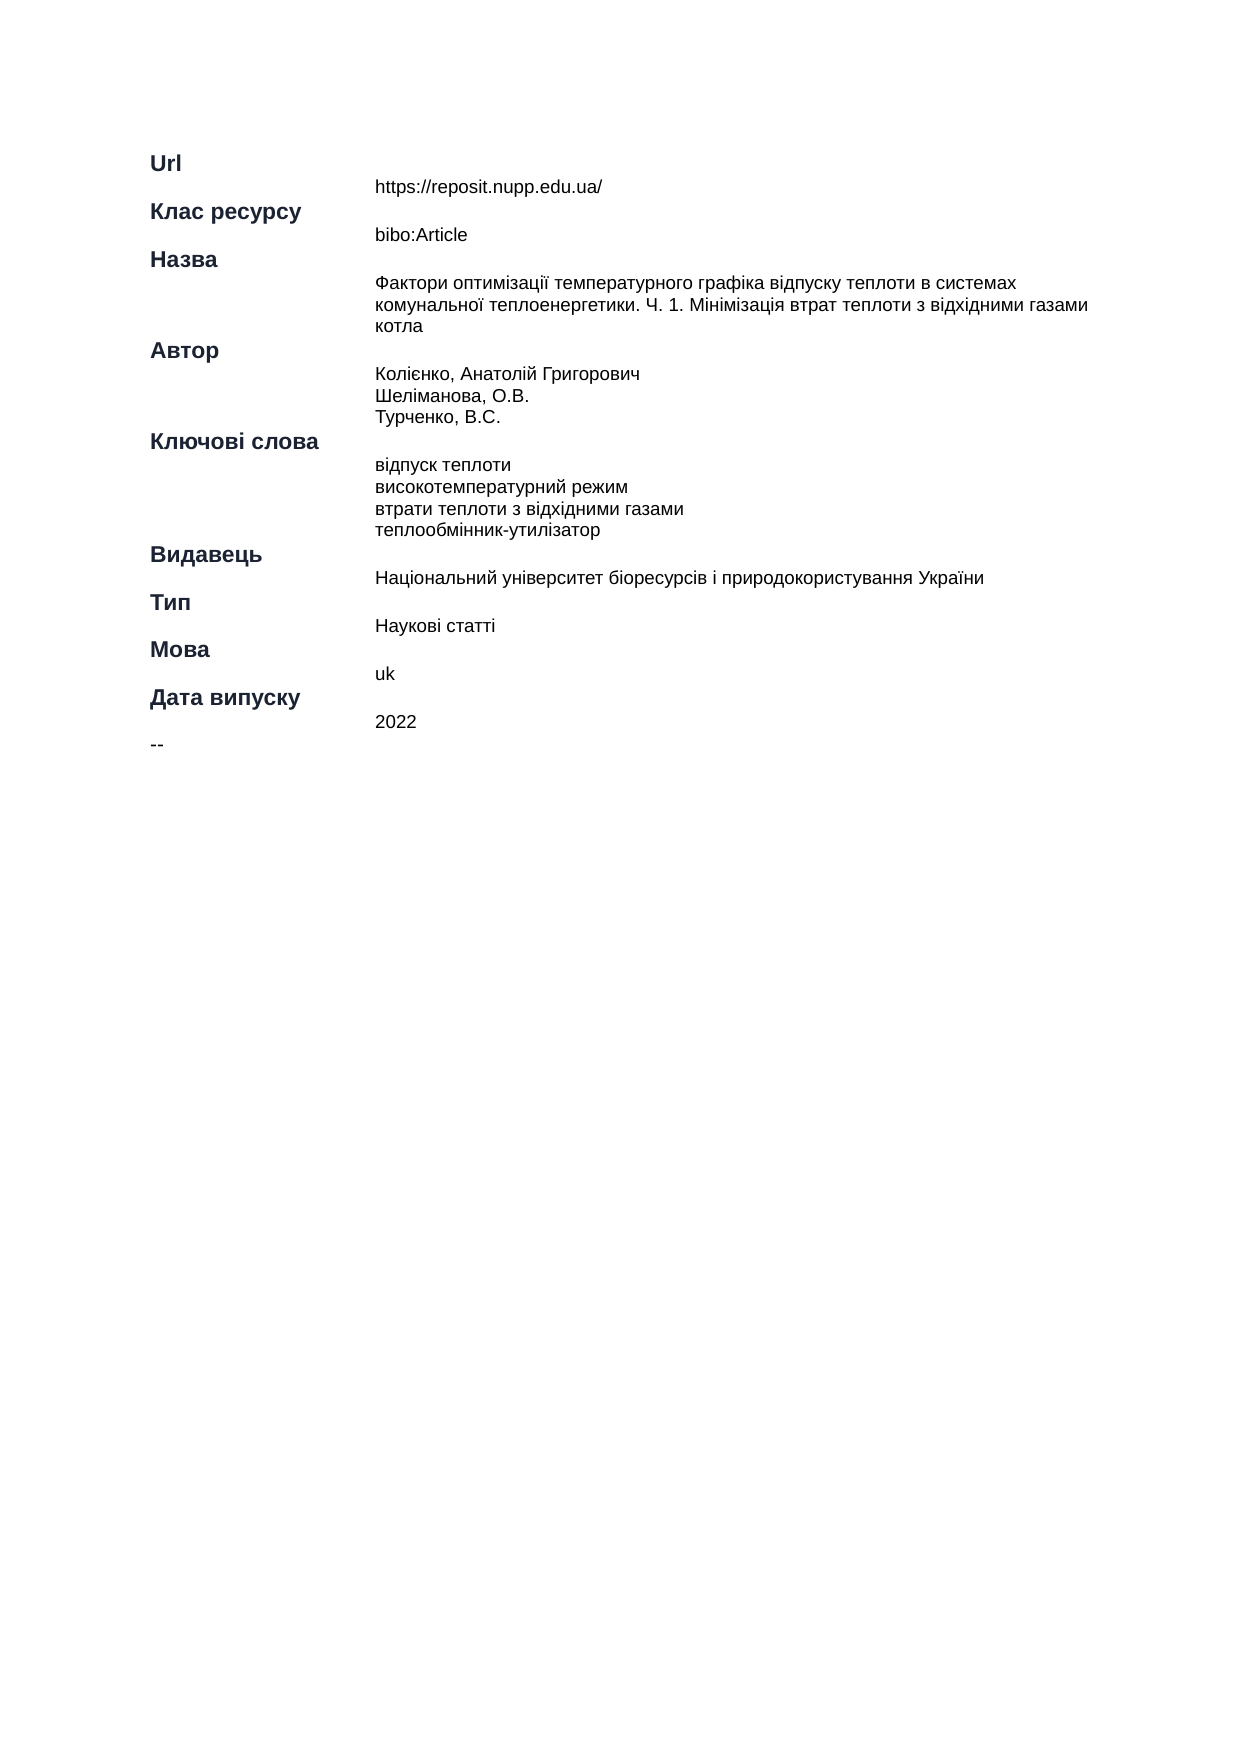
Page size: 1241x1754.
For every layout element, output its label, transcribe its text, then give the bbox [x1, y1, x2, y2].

text 2022 [375, 711, 1090, 732]
text Мова [150, 636, 1090, 663]
text Колієнко, Анатолій Григорович [375, 363, 1090, 385]
text -- [150, 732, 1090, 756]
text Національний університет біоресурсів і природокористування України [375, 567, 1090, 588]
text Шеліманова, О.В. [375, 385, 1090, 406]
text Турченко, В.С. [375, 406, 1090, 428]
text https://reposit.nupp.edu.ua/ [375, 176, 1090, 198]
text Наукові статті [375, 615, 1090, 636]
text високотемпературний режим [375, 476, 1090, 497]
text Фактори оптимізації температурного графіка відпуску теплоти в системах комунальної теплоенергетики. Ч. 1. Мінімізація втрат теплоти з відхідними газами котла [375, 272, 1090, 337]
text bibo:Article [375, 224, 1090, 246]
text Ключові слова [150, 428, 1090, 454]
text втрати теплоти з відхідними газами [375, 497, 1090, 519]
text Видавець [150, 541, 1090, 567]
text Назва [150, 246, 1090, 272]
text Тип [150, 588, 1090, 615]
text Автор [150, 337, 1090, 363]
text Дата випуску [150, 684, 1090, 711]
text теплообмінник-утилізатор [375, 519, 1090, 541]
text uk [375, 663, 1090, 684]
text Клас ресурсу [150, 198, 1090, 224]
text відпуск теплоти [375, 454, 1090, 476]
text Url [150, 150, 1090, 176]
